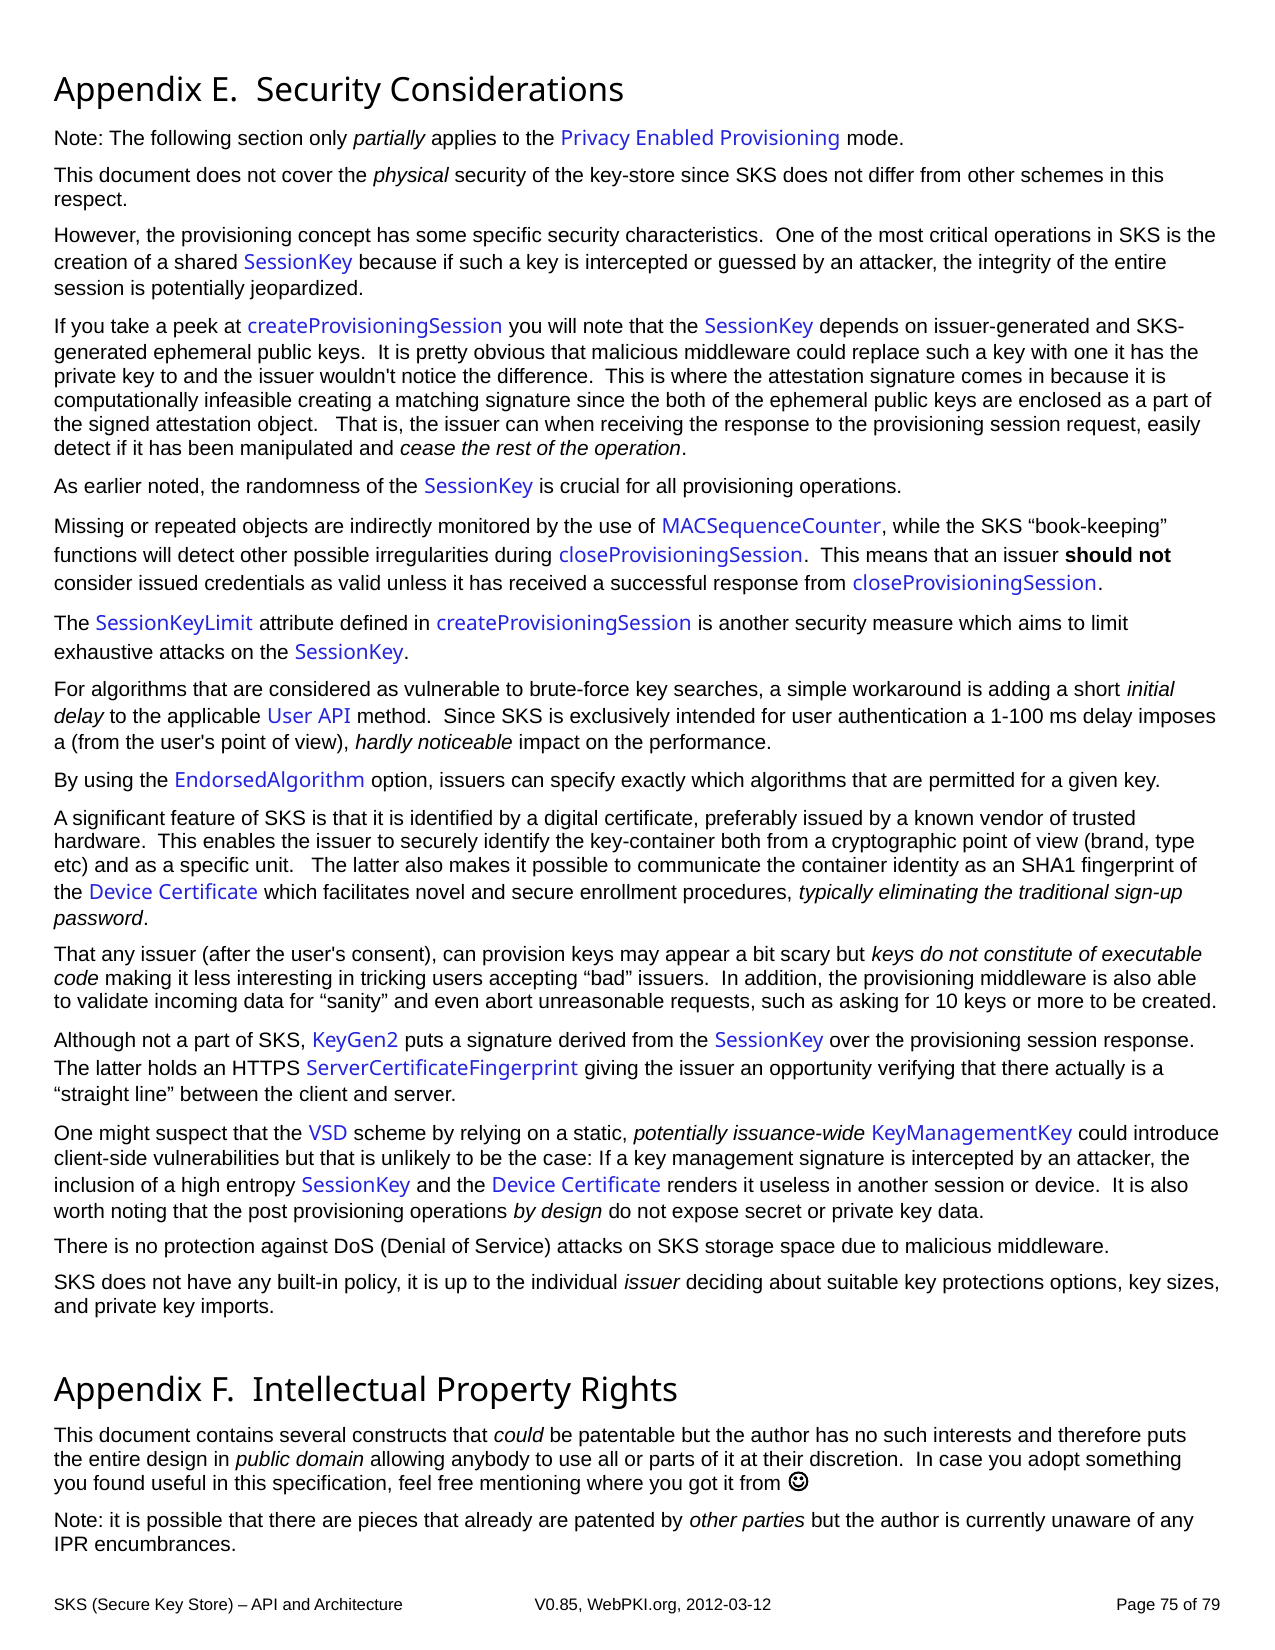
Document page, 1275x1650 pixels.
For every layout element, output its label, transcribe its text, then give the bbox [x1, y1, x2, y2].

text By using the EndorsedAlgorithm option, issuers can specify exactly which algorithms that are permitted for a given key. [54, 765, 1221, 794]
text SKS does not have any built-in policy, it is up to the individual issuer deciding about suitable key protections options, key sizes, and private key imports. [54, 1270, 1221, 1318]
text However, the provisioning concept has some specific security characteristics. One of the most critical operations in SKS is the creation of a shared SessionKey because if such a key is intercepted or guessed by an attacker, the integrity of the entire session is potentially jeopardized. [54, 223, 1221, 299]
text Note: The following section only partially applies to the Privacy Enabled Provisioning mode. [54, 123, 1221, 152]
text That any issuer (after the user's consent), can provision keys may appear a bit scary but keys do not constitute of executable code making it less interesting in tricking users accepting “bad” issuers. In addition, the provisioning middleware is also able to validate incoming data for “sanity” and even abort unreasonable requests, such as asking for 10 keys or more to be created. [54, 941, 1221, 1013]
text One might suspect that the VSD scheme by relying on a static, potentially issuance-wide KeyManagementKey could introduce client-side vulnerabilities but that is unlikely to be the case: If a key management signature is intercepted by an attacker, the inclusion of a high entropy SessionKey and the Device Certificate renders it useless in another session or device. It is also worth noting that the post provisioning operations by design do not expose secret or private key data. [54, 1118, 1221, 1222]
text A significant feature of SKS is that it is identified by a digital certificate, preferably issued by a known vendor of trusted hardware. This enables the issuer to securely identify the key-container both from a cryptographic point of view (brand, type etc) and as a specific unit. The latter also makes it possible to communicate the container identity as an SHA1 fingerprint of the Device Certificate which facilitates novel and secure enrollment procedures, typically eliminating the traditional sign-up password. [54, 805, 1221, 930]
subtitle Security Considerations [54, 66, 1221, 111]
text Note: it is possible that there are pieces that already are patented by other parties but the author is currently unaware of any IPR encumbrances. [54, 1507, 1221, 1555]
text This document contains several constructs that could be patentable but the author has no such interests and therefore puts the entire design in public domain allowing anybody to use all or parts of it at their discretion. In case you adopt something you found useful in this specification, feel free mentioning where you got it from  [54, 1423, 1221, 1496]
text Although not a part of SKS, KeyGen2 puts a signature derived from the SessionKey over the provisioning session response. The latter holds an HTTPS ServerCertificateFingerprint giving the issuer an opportunity verifying that there actually is a “straight line” between the client and server. [54, 1025, 1221, 1106]
text As earlier noted, the randomness of the SessionKey is crucial for all provisioning operations. [54, 471, 1221, 499]
text For algorithms that are considered as vulnerable to brute-force key searches, a simple workaround is adding a short initial delay to the applicable User API method. Since SKS is exclusively intended for user authentication a 1-100 ms delay imposes a (from the user's point of view), hardly noticeable impact on the performance. [54, 677, 1221, 753]
text The SessionKeyLimit attribute defined in createProvisioningSession is another security measure which aims to limit exhaustive attacks on the SessionKey. [54, 608, 1221, 665]
text This document does not cover the physical security of the key-store since SKS does not differ from other schemes in this respect. [54, 163, 1221, 211]
text Missing or repeated objects are indirectly monitored by the use of MACSequenceCounter, while the SKS “book-keeping” functions will detect other possible irregularities during closeProvisioningSession. This means that an issuer should not consider issued credentials as valid unless it has received a successful response from closeProvisioningSession. [54, 511, 1221, 597]
subtitle Intellectual Property Rights [54, 1365, 1221, 1411]
text If you take a peek at createProvisioningSession you will note that the SessionKey depends on issuer-generated and SKS-generated ephemeral public keys. It is pretty obvious that malicious middleware could replace such a key with one it has the private key to and the issuer wouldn't notice the difference. This is where the attestation signature comes in because it is computationally infeasible creating a matching signature since the both of the ephemeral public keys are enclosed as a part of the signed attestation object. That is, the issuer can when receiving the response to the provisioning session request, easily detect if it has been manipulated and cease the rest of the operation. [54, 311, 1221, 459]
text There is no protection against DoS (Denial of Service) attacks on SKS storage space due to malicious middleware. [54, 1234, 1221, 1258]
